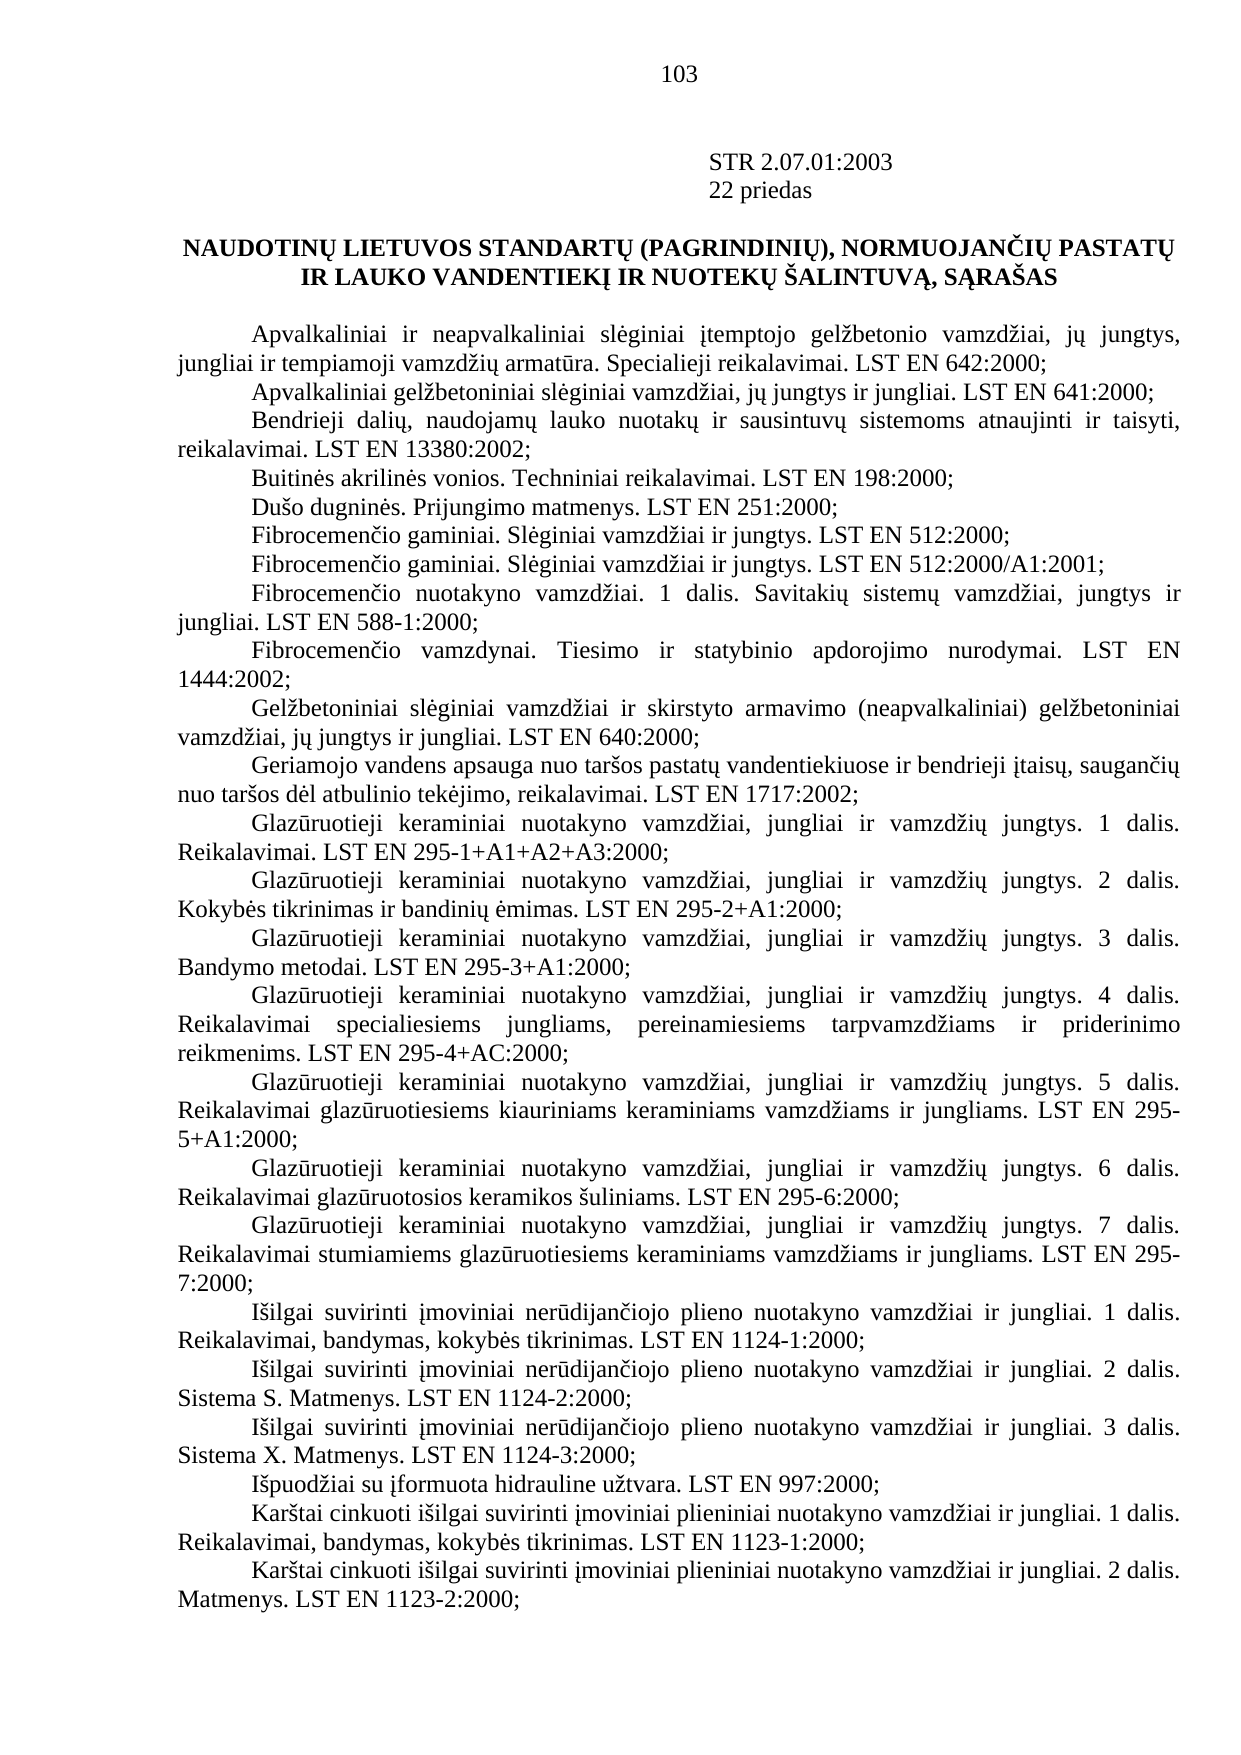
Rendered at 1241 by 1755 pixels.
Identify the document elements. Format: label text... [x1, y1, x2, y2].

text Glazūruotieji keraminiai nuotakyno vamzdžiai, jungliai ir vamzdžių jungtys. 4 dalis. Reikalavimai specialiesiems jungliams, pereinamiesiems tarpvamzdžiams ir priderinimo reikmenims. LST EN 295-4+AC:2000; [177, 981, 1181, 1067]
text Išilgai suvirinti įmoviniai nerūdijančiojo plieno nuotakyno vamzdžiai ir jungliai. 1 dalis. Reikalavimai, bandymas, kokybės tikrinimas. LST EN 1124-1:2000; [177, 1297, 1181, 1354]
text 22 priedas [177, 176, 1181, 204]
text Bendrieji dalių, naudojamų lauko nuotakų ir sausintuvų sistemoms atnaujinti ir taisyti, reikalavimai. LST EN 13380:2002; [177, 406, 1181, 463]
text NAUDOTINŲ LIETUVOS STANDARTŲ (PAGRINDINIŲ), NORMUOJANČIŲ PASTATŲ IR LAUKO VANDENTIEKĮ IR NUOTEKŲ ŠALINTUVĄ, SĄRAŠAS [177, 233, 1181, 291]
text Glazūruotieji keraminiai nuotakyno vamzdžiai, jungliai ir vamzdžių jungtys. 6 dalis. Reikalavimai glazūruotosios keramikos šuliniams. LST EN 295-6:2000; [177, 1153, 1181, 1211]
text Išpuodžiai su įformuota hidrauline užtvara. LST EN 997:2000; [177, 1469, 1181, 1498]
text Glazūruotieji keraminiai nuotakyno vamzdžiai, jungliai ir vamzdžių jungtys. 3 dalis. Bandymo metodai. LST EN 295-3+A1:2000; [177, 923, 1181, 981]
text Glazūruotieji keraminiai nuotakyno vamzdžiai, jungliai ir vamzdžių jungtys. 7 dalis. Reikalavimai stumiamiems glazūruotiesiems keraminiams vamzdžiams ir jungliams. LST EN 295-7:2000; [177, 1211, 1181, 1297]
text Gelžbetoniniai slėginiai vamzdžiai ir skirstyto armavimo (neapvalkaliniai) gelžbetoniniai vamzdžiai, jų jungtys ir jungliai. LST EN 640:2000; [177, 693, 1181, 751]
text Karštai cinkuoti išilgai suvirinti įmoviniai plieniniai nuotakyno vamzdžiai ir jungliai. 2 dalis. Matmenys. LST EN 1123-2:2000; [177, 1556, 1181, 1613]
text Glazūruotieji keraminiai nuotakyno vamzdžiai, jungliai ir vamzdžių jungtys. 2 dalis. Kokybės tikrinimas ir bandinių ėmimas. LST EN 295-2+A1:2000; [177, 866, 1181, 923]
text Geriamojo vandens apsauga nuo taršos pastatų vandentiekiuose ir bendrieji įtaisų, saugančių nuo taršos dėl atbulinio tekėjimo, reikalavimai. LST EN 1717:2002; [177, 751, 1181, 808]
text Apvalkaliniai ir neapvalkaliniai slėginiai įtemptojo gelžbetonio vamzdžiai, jų jungtys, jungliai ir tempiamoji vamzdžių armatūra. Specialieji reikalavimai. LST EN 642:2000; [177, 319, 1181, 377]
text Išilgai suvirinti įmoviniai nerūdijančiojo plieno nuotakyno vamzdžiai ir jungliai. 3 dalis. Sistema X. Matmenys. LST EN 1124-3:2000; [177, 1412, 1181, 1469]
text Glazūruotieji keraminiai nuotakyno vamzdžiai, jungliai ir vamzdžių jungtys. 1 dalis. Reikalavimai. LST EN 295-1+A1+A2+A3:2000; [177, 808, 1181, 866]
text Apvalkaliniai gelžbetoniniai slėginiai vamzdžiai, jų jungtys ir jungliai. LST EN 641:2000; [177, 377, 1181, 406]
text STR 2.07.01:2003 [177, 147, 1181, 176]
text Glazūruotieji keraminiai nuotakyno vamzdžiai, jungliai ir vamzdžių jungtys. 5 dalis. Reikalavimai glazūruotiesiems kiauriniams keraminiams vamzdžiams ir jungliams. LST EN 295- 5+A1:2000; [177, 1067, 1181, 1153]
text Fibrocemenčio gaminiai. Slėginiai vamzdžiai ir jungtys. LST EN 512:2000/A1:2001; [177, 549, 1181, 578]
text Karštai cinkuoti išilgai suvirinti įmoviniai plieniniai nuotakyno vamzdžiai ir jungliai. 1 dalis. Reikalavimai, bandymas, kokybės tikrinimas. LST EN 1123-1:2000; [177, 1498, 1181, 1556]
text Buitinės akrilinės vonios. Techniniai reikalavimai. LST EN 198:2000; [177, 463, 1181, 492]
text Fibrocemenčio gaminiai. Slėginiai vamzdžiai ir jungtys. LST EN 512:2000; [177, 521, 1181, 549]
text Dušo dugninės. Prijungimo matmenys. LST EN 251:2000; [177, 492, 1181, 521]
text Išilgai suvirinti įmoviniai nerūdijančiojo plieno nuotakyno vamzdžiai ir jungliai. 2 dalis. Sistema S. Matmenys. LST EN 1124-2:2000; [177, 1354, 1181, 1412]
text Fibrocemenčio nuotakyno vamzdžiai. 1 dalis. Savitakių sistemų vamzdžiai, jungtys ir jungliai. LST EN 588-1:2000; [177, 578, 1181, 636]
text Fibrocemenčio vamzdynai. Tiesimo ir statybinio apdorojimo nurodymai. LST EN 1444:2002; [177, 636, 1181, 693]
